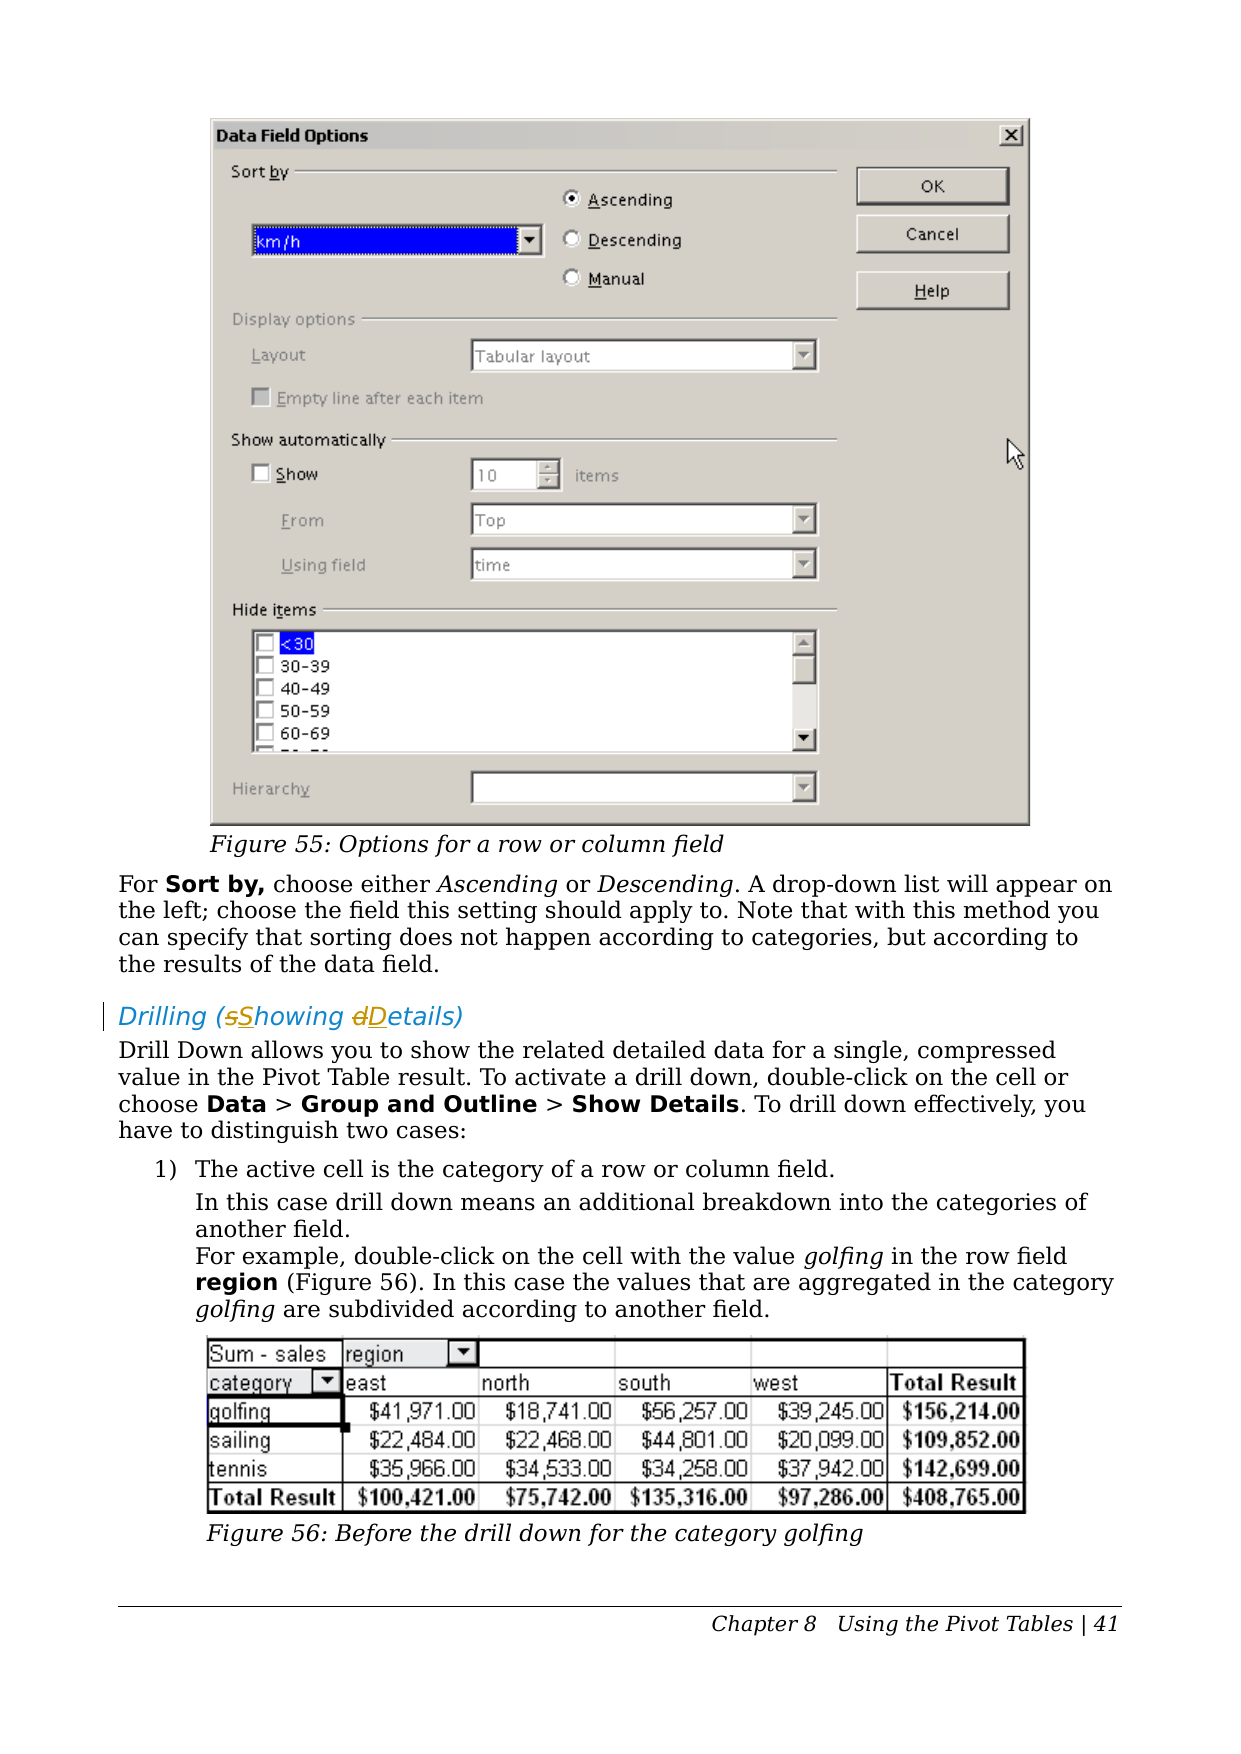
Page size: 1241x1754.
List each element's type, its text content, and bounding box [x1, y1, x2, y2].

text For Sort by, choose either Ascending or Descending. A drop-down list will appear on the left; choose the field this setting should apply to. Note that with this method you can specify that sorting does not happen according to categories, but according to the results of the data field. [118, 871, 1122, 977]
text Figure 56: Before the drill down for the category golfing [207, 1520, 1034, 1546]
list For example, double-click on the cell with the value golfing in the row field region (Figure 56). In this case the values that are aggregated in the category golfing are subdivided according to another field. [195, 1243, 1122, 1323]
text Figure 55: Options for a row or column field [210, 832, 1030, 858]
picture [210, 118, 1031, 826]
list In this case drill down means an additional breakdown into the categories of another field. [195, 1189, 1122, 1243]
picture [206, 1335, 1028, 1514]
list The active cell is the category of a row or column field. [177, 1157, 1122, 1183]
subtitle Drilling (Showing Details) [118, 1002, 1122, 1031]
text Drill Down allows you to show the related detailed data for a single, compressed value in the Pivot Table result. To activate a drill down, double-click on the cell or choose Data > Group and Outline > Show Details. To drill down effectively, you have to distinguish two cases: [118, 1037, 1122, 1144]
